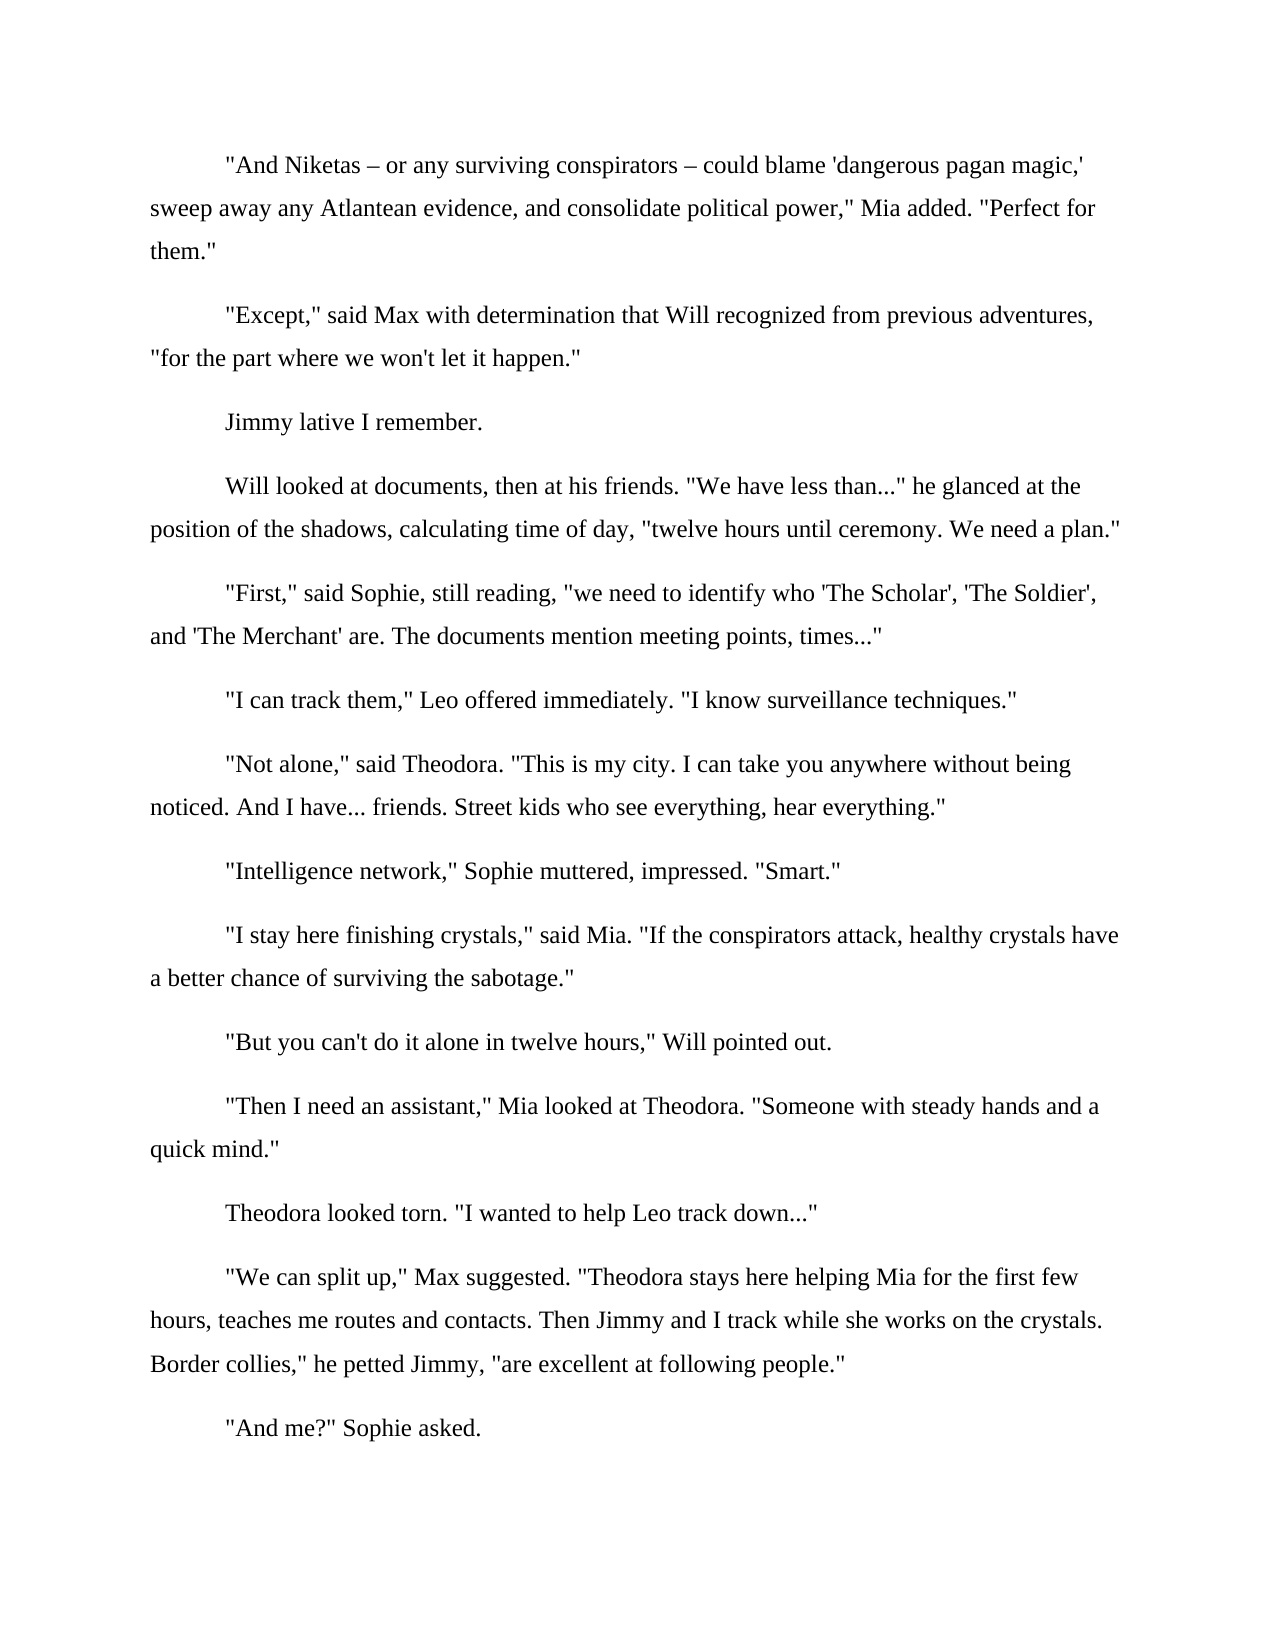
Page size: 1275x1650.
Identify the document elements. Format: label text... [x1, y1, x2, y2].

text Will looked at documents, then at his friends. "We have less than..." he glanced at the position of the shadows, calculating time of day, "twelve hours until ceremony. We need a plan." [150, 471, 1125, 543]
text "Except," said Max with determination that Will recognized from previous adventures, "for the part where we won't let it happen." [150, 300, 1125, 372]
text Theodora looked torn. "I wanted to help Leo track down..." [150, 1198, 1125, 1227]
text "But you can't do it alone in twelve hours," Will pointed out. [150, 1027, 1125, 1056]
text "Not alone," said Theodora. "This is my city. I can take you anywhere without being noticed. And I have... friends. Street kids who see everything, hear everything." [150, 749, 1125, 821]
text "First," said Sophie, still reading, "we need to identify who 'The Scholar', 'The Soldier', and 'The Merchant' are. The documents mention meeting points, times..." [150, 578, 1125, 650]
text Jimmy lative I remember. [150, 407, 1125, 436]
text "I can track them," Leo offered immediately. "I know surveillance techniques." [150, 685, 1125, 714]
text "And Niketas – or any surviving conspirators – could blame 'dangerous pagan magic,' sweep away any Atlantean evidence, and consolidate political power," Mia added. "Perfect for them." [150, 150, 1125, 265]
text "Then I need an assistant," Mia looked at Theodora. "Someone with steady hands and a quick mind." [150, 1091, 1125, 1163]
text "And me?" Sophie asked. [150, 1413, 1125, 1441]
text "Intelligence network," Sophie muttered, impressed. "Smart." [150, 856, 1125, 885]
text "I stay here finishing crystals," said Mia. "If the conspirators attack, healthy crystals have a better chance of surviving the sabotage." [150, 920, 1125, 992]
text "We can split up," Max suggested. "Theodora stays here helping Mia for the first few hours, teaches me routes and contacts. Then Jimmy and I track while she works on the crystals. Border collies," he petted Jimmy, "are excellent at following people." [150, 1262, 1125, 1377]
